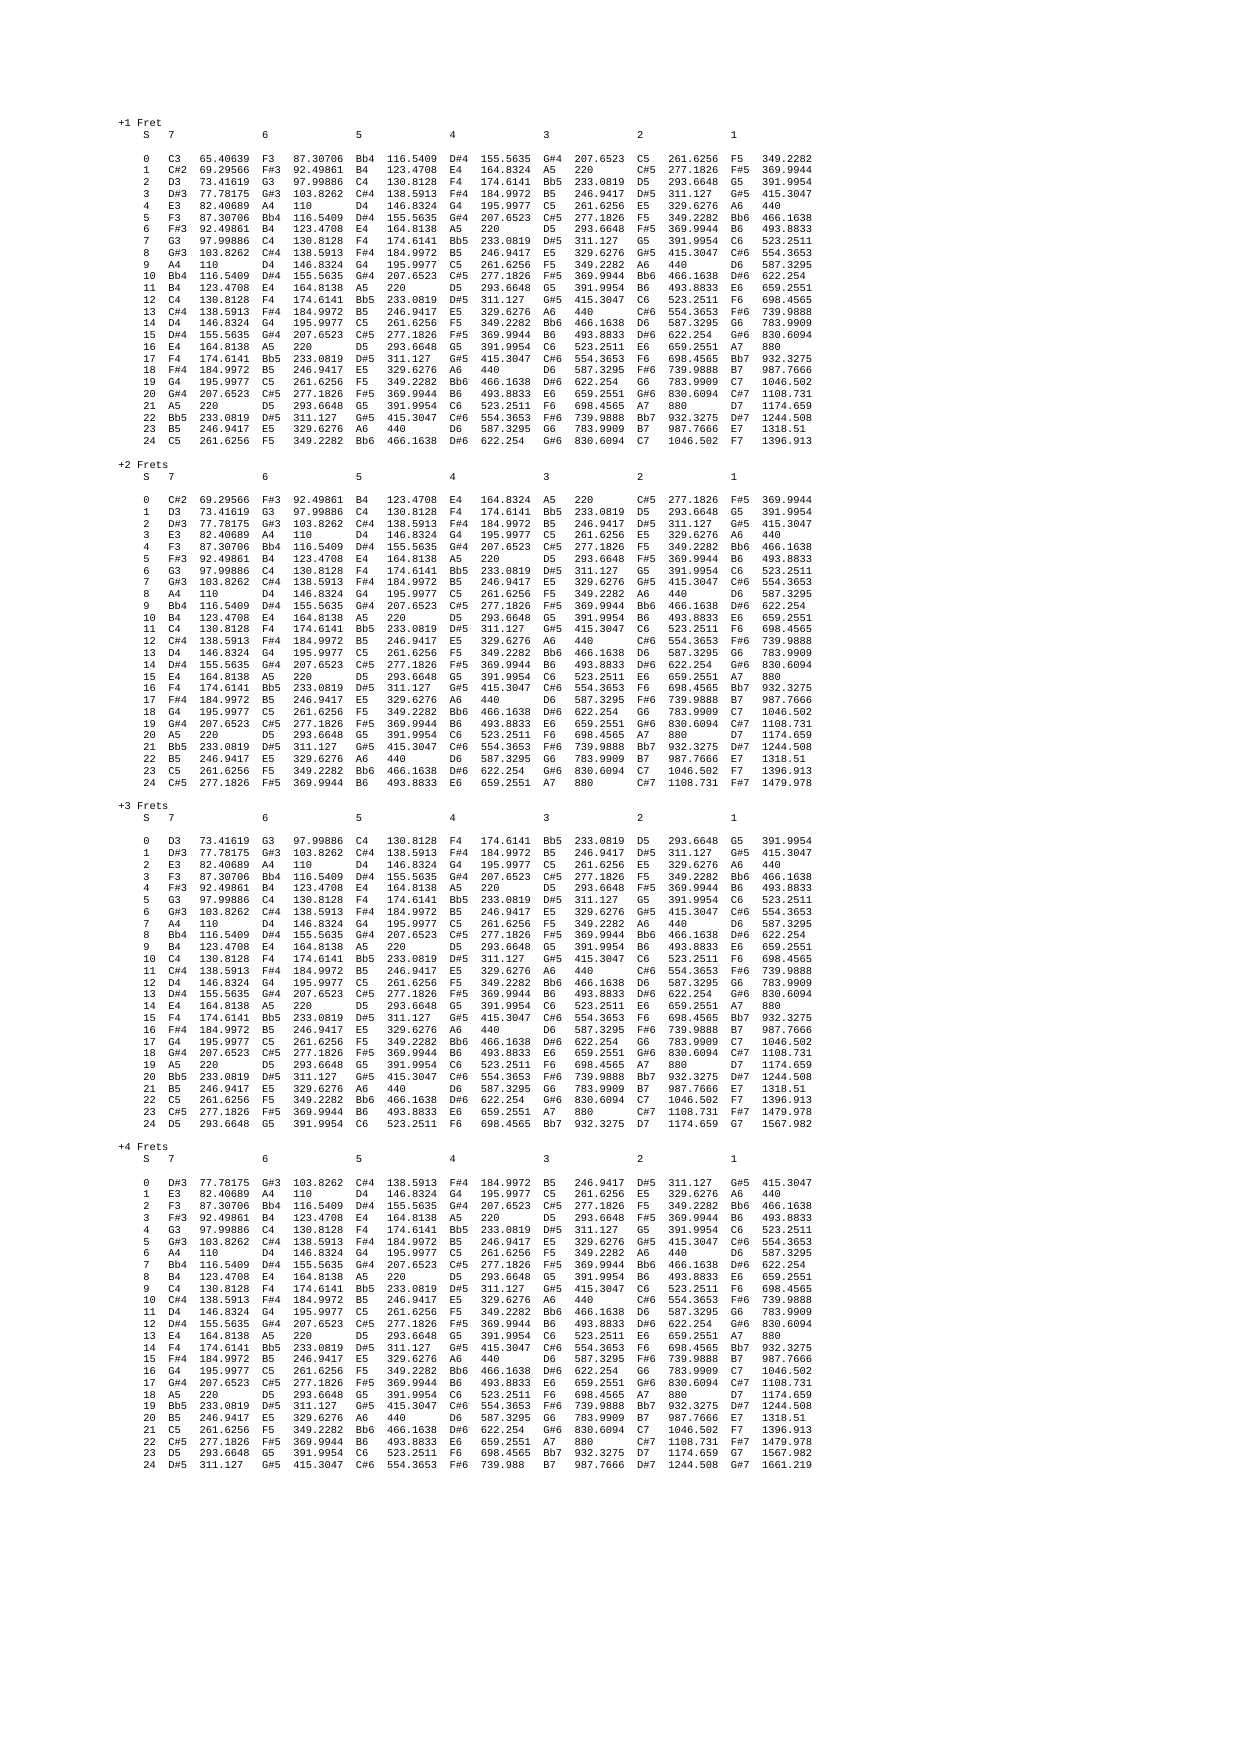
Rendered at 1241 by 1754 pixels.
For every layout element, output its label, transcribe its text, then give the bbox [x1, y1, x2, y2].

text 21 C5 261.6256 F5 349.2282 Bb6 466.1638 D#6 622.254 G#6 830.6094 C7 1046.502 F7 1396.913 [118, 1425, 1122, 1436]
text 22 C#5 277.1826 F#5 369.9944 B6 493.8833 E6 659.2551 A7 880 C#7 1108.731 F#7 1479.978 [118, 1436, 1122, 1448]
text 3 F#3 92.49861 B4 123.4708 E4 164.8138 A5 220 D5 293.6648 F#5 369.9944 B6 493.8833 [118, 1213, 1122, 1224]
text 3 D#3 77.78175 G#3 103.8262 C#4 138.5913 F#4 184.9972 B5 246.9417 D#5 311.127 G#5 415.3047 [118, 189, 1122, 201]
text 2 D3 73.41619 G3 97.99886 C4 130.8128 F4 174.6141 Bb5 233.0819 D5 293.6648 G5 391.9954 [118, 177, 1122, 189]
text 7 A4 110 D4 146.8324 G4 195.9977 C5 261.6256 F5 349.2282 A6 440 D6 587.3295 [118, 918, 1122, 930]
text 5 F#3 92.49861 B4 123.4708 E4 164.8138 A5 220 D5 293.6648 F#5 369.9944 B6 493.8833 [118, 554, 1122, 565]
text 15 D#4 155.5635 G#4 207.6523 C#5 277.1826 F#5 369.9944 B6 493.8833 D#6 622.254 G#6 830.6094 [118, 330, 1122, 342]
text 9 Bb4 116.5409 D#4 155.5635 G#4 207.6523 C#5 277.1826 F#5 369.9944 Bb6 466.1638 D#6 622.254 [118, 601, 1122, 612]
text +3 Frets [118, 801, 1122, 813]
text 13 D4 146.8324 G4 195.9977 C5 261.6256 F5 349.2282 Bb6 466.1638 D6 587.3295 G6 783.9909 [118, 648, 1122, 659]
text 0 D3 73.41619 G3 97.99886 C4 130.8128 F4 174.6141 Bb5 233.0819 D5 293.6648 G5 391.9954 [118, 836, 1122, 848]
text 23 B5 246.9417 E5 329.6276 A6 440 D6 587.3295 G6 783.9909 B7 987.7666 E7 1318.51 [118, 424, 1122, 436]
text 7 G#3 103.8262 C#4 138.5913 F#4 184.9972 B5 246.9417 E5 329.6276 G#5 415.3047 C#6 554.3653 [118, 577, 1122, 589]
text 24 D5 293.6648 G5 391.9954 C6 523.2511 F6 698.4565 Bb7 932.3275 D7 1174.659 G7 1567.982 [118, 1119, 1122, 1130]
text 13 E4 164.8138 A5 220 D5 293.6648 G5 391.9954 C6 523.2511 E6 659.2551 A7 880 [118, 1331, 1122, 1342]
text 0 C#2 69.29566 F#3 92.49861 B4 123.4708 E4 164.8324 A5 220 C#5 277.1826 F#5 369.9944 [118, 495, 1122, 507]
text 1 D#3 77.78175 G#3 103.8262 C#4 138.5913 F#4 184.9972 B5 246.9417 D#5 311.127 G#5 415.3047 [118, 848, 1122, 860]
text 20 G#4 207.6523 C#5 277.1826 F#5 369.9944 B6 493.8833 E6 659.2551 G#6 830.6094 C#7 1108.731 [118, 389, 1122, 401]
text 23 C#5 277.1826 F#5 369.9944 B6 493.8833 E6 659.2551 A7 880 C#7 1108.731 F#7 1479.978 [118, 1107, 1122, 1119]
text 10 Bb4 116.5409 D#4 155.5635 G#4 207.6523 C#5 277.1826 F#5 369.9944 Bb6 466.1638 D#6 622.254 [118, 271, 1122, 283]
text 15 F4 174.6141 Bb5 233.0819 D#5 311.127 G#5 415.3047 C#6 554.3653 F6 698.4565 Bb7 932.3275 [118, 1013, 1122, 1024]
text 12 C#4 138.5913 F#4 184.9972 B5 246.9417 E5 329.6276 A6 440 C#6 554.3653 F#6 739.9888 [118, 636, 1122, 648]
text 1 D3 73.41619 G3 97.99886 C4 130.8128 F4 174.6141 Bb5 233.0819 D5 293.6648 G5 391.9954 [118, 507, 1122, 518]
text 9 C4 130.8128 F4 174.6141 Bb5 233.0819 D#5 311.127 G#5 415.3047 C6 523.2511 F6 698.4565 [118, 1283, 1122, 1295]
text 22 B5 246.9417 E5 329.6276 A6 440 D6 587.3295 G6 783.9909 B7 987.7666 E7 1318.51 [118, 754, 1122, 766]
text 6 G#3 103.8262 C#4 138.5913 F#4 184.9972 B5 246.9417 E5 329.6276 G#5 415.3047 C#6 554.3653 [118, 907, 1122, 918]
text 24 C5 261.6256 F5 349.2282 Bb6 466.1638 D#6 622.254 G#6 830.6094 C7 1046.502 F7 1396.913 [118, 436, 1122, 448]
text 24 D#5 311.127 G#5 415.3047 C#6 554.3653 F#6 739.988 B7 987.7666 D#7 1244.508 G#7 1661.219 [118, 1460, 1122, 1472]
text 0 C3 65.40639 F3 87.30706 Bb4 116.5409 D#4 155.5635 G#4 207.6523 C5 261.6256 F5 349.2282 [118, 153, 1122, 165]
text 15 F#4 184.9972 B5 246.9417 E5 329.6276 A6 440 D6 587.3295 F#6 739.9888 B7 987.7666 [118, 1354, 1122, 1366]
text 1 E3 82.40689 A4 110 D4 146.8324 G4 195.9977 C5 261.6256 E5 329.6276 A6 440 [118, 1189, 1122, 1201]
text 19 Bb5 233.0819 D#5 311.127 G#5 415.3047 C#6 554.3653 F#6 739.9888 Bb7 932.3275 D#7 1244.508 [118, 1401, 1122, 1413]
text 0 D#3 77.78175 G#3 103.8262 C#4 138.5913 F#4 184.9972 B5 246.9417 D#5 311.127 G#5 415.3047 [118, 1177, 1122, 1189]
text 12 D#4 155.5635 G#4 207.6523 C#5 277.1826 F#5 369.9944 B6 493.8833 D#6 622.254 G#6 830.6094 [118, 1319, 1122, 1331]
text 20 A5 220 D5 293.6648 G5 391.9954 C6 523.2511 F6 698.4565 A7 880 D7 1174.659 [118, 730, 1122, 742]
text 4 F3 87.30706 Bb4 116.5409 D#4 155.5635 G#4 207.6523 C#5 277.1826 F5 349.2282 Bb6 466.1638 [118, 542, 1122, 554]
text 22 Bb5 233.0819 D#5 311.127 G#5 415.3047 C#6 554.3653 F#6 739.9888 Bb7 932.3275 D#7 1244.508 [118, 412, 1122, 424]
text 6 G3 97.99886 C4 130.8128 F4 174.6141 Bb5 233.0819 D#5 311.127 G5 391.9954 C6 523.2511 [118, 565, 1122, 577]
text 5 G3 97.99886 C4 130.8128 F4 174.6141 Bb5 233.0819 D#5 311.127 G5 391.9954 C6 523.2511 [118, 895, 1122, 907]
text S 7 6 5 4 3 2 1 [118, 130, 1122, 142]
text 10 B4 123.4708 E4 164.8138 A5 220 D5 293.6648 G5 391.9954 B6 493.8833 E6 659.2551 [118, 612, 1122, 624]
text +4 Frets [118, 1142, 1122, 1154]
text 2 D#3 77.78175 G#3 103.8262 C#4 138.5913 F#4 184.9972 B5 246.9417 D#5 311.127 G#5 415.3047 [118, 518, 1122, 530]
text 3 E3 82.40689 A4 110 D4 146.8324 G4 195.9977 C5 261.6256 E5 329.6276 A6 440 [118, 530, 1122, 542]
text 17 G4 195.9977 C5 261.6256 F5 349.2282 Bb6 466.1638 D#6 622.254 G6 783.9909 C7 1046.502 [118, 1036, 1122, 1048]
text 15 E4 164.8138 A5 220 D5 293.6648 G5 391.9954 C6 523.2511 E6 659.2551 A7 880 [118, 671, 1122, 683]
text 16 F4 174.6141 Bb5 233.0819 D#5 311.127 G#5 415.3047 C#6 554.3653 F6 698.4565 Bb7 932.3275 [118, 683, 1122, 695]
text 7 Bb4 116.5409 D#4 155.5635 G#4 207.6523 C#5 277.1826 F#5 369.9944 Bb6 466.1638 D#6 622.254 [118, 1260, 1122, 1272]
text 13 C#4 138.5913 F#4 184.9972 B5 246.9417 E5 329.6276 A6 440 C#6 554.3653 F#6 739.9888 [118, 306, 1122, 318]
text 19 A5 220 D5 293.6648 G5 391.9954 C6 523.2511 F6 698.4565 A7 880 D7 1174.659 [118, 1060, 1122, 1072]
text 19 G4 195.9977 C5 261.6256 F5 349.2282 Bb6 466.1638 D#6 622.254 G6 783.9909 C7 1046.502 [118, 377, 1122, 389]
text 12 D4 146.8324 G4 195.9977 C5 261.6256 F5 349.2282 Bb6 466.1638 D6 587.3295 G6 783.9909 [118, 977, 1122, 989]
text 2 F3 87.30706 Bb4 116.5409 D#4 155.5635 G#4 207.6523 C#5 277.1826 F5 349.2282 Bb6 466.1638 [118, 1201, 1122, 1213]
text 18 G#4 207.6523 C#5 277.1826 F#5 369.9944 B6 493.8833 E6 659.2551 G#6 830.6094 C#7 1108.731 [118, 1048, 1122, 1060]
text S 7 6 5 4 3 2 1 [118, 813, 1122, 824]
text 4 G3 97.99886 C4 130.8128 F4 174.6141 Bb5 233.0819 D#5 311.127 G5 391.9954 C6 523.2511 [118, 1224, 1122, 1236]
text 10 C4 130.8128 F4 174.6141 Bb5 233.0819 D#5 311.127 G#5 415.3047 C6 523.2511 F6 698.4565 [118, 954, 1122, 966]
text 21 A5 220 D5 293.6648 G5 391.9954 C6 523.2511 F6 698.4565 A7 880 D7 1174.659 [118, 401, 1122, 412]
text 14 E4 164.8138 A5 220 D5 293.6648 G5 391.9954 C6 523.2511 E6 659.2551 A7 880 [118, 1001, 1122, 1013]
text 18 F#4 184.9972 B5 246.9417 E5 329.6276 A6 440 D6 587.3295 F#6 739.9888 B7 987.7666 [118, 365, 1122, 377]
text S 7 6 5 4 3 2 1 [118, 1154, 1122, 1166]
text 8 G#3 103.8262 C#4 138.5913 F#4 184.9972 B5 246.9417 E5 329.6276 G#5 415.3047 C#6 554.3653 [118, 248, 1122, 259]
text 6 F#3 92.49861 B4 123.4708 E4 164.8138 A5 220 D5 293.6648 F#5 369.9944 B6 493.8833 [118, 224, 1122, 236]
text 18 A5 220 D5 293.6648 G5 391.9954 C6 523.2511 F6 698.4565 A7 880 D7 1174.659 [118, 1389, 1122, 1401]
text 16 F#4 184.9972 B5 246.9417 E5 329.6276 A6 440 D6 587.3295 F#6 739.9888 B7 987.7666 [118, 1024, 1122, 1036]
text 14 D4 146.8324 G4 195.9977 C5 261.6256 F5 349.2282 Bb6 466.1638 D6 587.3295 G6 783.9909 [118, 318, 1122, 330]
text 4 F#3 92.49861 B4 123.4708 E4 164.8138 A5 220 D5 293.6648 F#5 369.9944 B6 493.8833 [118, 883, 1122, 895]
text 11 D4 146.8324 G4 195.9977 C5 261.6256 F5 349.2282 Bb6 466.1638 D6 587.3295 G6 783.9909 [118, 1307, 1122, 1319]
text +2 Frets [118, 459, 1122, 471]
text 24 C#5 277.1826 F#5 369.9944 B6 493.8833 E6 659.2551 A7 880 C#7 1108.731 F#7 1479.978 [118, 777, 1122, 789]
text S 7 6 5 4 3 2 1 [118, 471, 1122, 483]
text +1 Fret [118, 118, 1122, 130]
text 4 E3 82.40689 A4 110 D4 146.8324 G4 195.9977 C5 261.6256 E5 329.6276 A6 440 [118, 201, 1122, 212]
text 16 G4 195.9977 C5 261.6256 F5 349.2282 Bb6 466.1638 D#6 622.254 G6 783.9909 C7 1046.502 [118, 1366, 1122, 1378]
text 14 F4 174.6141 Bb5 233.0819 D#5 311.127 G#5 415.3047 C#6 554.3653 F6 698.4565 Bb7 932.3275 [118, 1342, 1122, 1354]
text 14 D#4 155.5635 G#4 207.6523 C#5 277.1826 F#5 369.9944 B6 493.8833 D#6 622.254 G#6 830.6094 [118, 659, 1122, 671]
text 12 C4 130.8128 F4 174.6141 Bb5 233.0819 D#5 311.127 G#5 415.3047 C6 523.2511 F6 698.4565 [118, 295, 1122, 306]
text 17 F#4 184.9972 B5 246.9417 E5 329.6276 A6 440 D6 587.3295 F#6 739.9888 B7 987.7666 [118, 695, 1122, 707]
text 5 G#3 103.8262 C#4 138.5913 F#4 184.9972 B5 246.9417 E5 329.6276 G#5 415.3047 C#6 554.3653 [118, 1236, 1122, 1248]
text 10 C#4 138.5913 F#4 184.9972 B5 246.9417 E5 329.6276 A6 440 C#6 554.3653 F#6 739.9888 [118, 1295, 1122, 1307]
text 20 B5 246.9417 E5 329.6276 A6 440 D6 587.3295 G6 783.9909 B7 987.7666 E7 1318.51 [118, 1413, 1122, 1425]
text 18 G4 195.9977 C5 261.6256 F5 349.2282 Bb6 466.1638 D#6 622.254 G6 783.9909 C7 1046.502 [118, 707, 1122, 718]
text 11 C4 130.8128 F4 174.6141 Bb5 233.0819 D#5 311.127 G#5 415.3047 C6 523.2511 F6 698.4565 [118, 624, 1122, 636]
text 20 Bb5 233.0819 D#5 311.127 G#5 415.3047 C#6 554.3653 F#6 739.9888 Bb7 932.3275 D#7 1244.508 [118, 1072, 1122, 1083]
text 7 G3 97.99886 C4 130.8128 F4 174.6141 Bb5 233.0819 D#5 311.127 G5 391.9954 C6 523.2511 [118, 236, 1122, 248]
text 6 A4 110 D4 146.8324 G4 195.9977 C5 261.6256 F5 349.2282 A6 440 D6 587.3295 [118, 1248, 1122, 1260]
text 17 F4 174.6141 Bb5 233.0819 D#5 311.127 G#5 415.3047 C#6 554.3653 F6 698.4565 Bb7 932.3275 [118, 353, 1122, 365]
text 8 A4 110 D4 146.8324 G4 195.9977 C5 261.6256 F5 349.2282 A6 440 D6 587.3295 [118, 589, 1122, 601]
text 11 B4 123.4708 E4 164.8138 A5 220 D5 293.6648 G5 391.9954 B6 493.8833 E6 659.2551 [118, 283, 1122, 295]
text 11 C#4 138.5913 F#4 184.9972 B5 246.9417 E5 329.6276 A6 440 C#6 554.3653 F#6 739.9888 [118, 966, 1122, 977]
text 19 G#4 207.6523 C#5 277.1826 F#5 369.9944 B6 493.8833 E6 659.2551 G#6 830.6094 C#7 1108.731 [118, 718, 1122, 730]
text 1 C#2 69.29566 F#3 92.49861 B4 123.4708 E4 164.8324 A5 220 C#5 277.1826 F#5 369.9944 [118, 165, 1122, 177]
text 16 E4 164.8138 A5 220 D5 293.6648 G5 391.9954 C6 523.2511 E6 659.2551 A7 880 [118, 342, 1122, 353]
text 5 F3 87.30706 Bb4 116.5409 D#4 155.5635 G#4 207.6523 C#5 277.1826 F5 349.2282 Bb6 466.1638 [118, 212, 1122, 224]
text 9 A4 110 D4 146.8324 G4 195.9977 C5 261.6256 F5 349.2282 A6 440 D6 587.3295 [118, 259, 1122, 271]
text 8 Bb4 116.5409 D#4 155.5635 G#4 207.6523 C#5 277.1826 F#5 369.9944 Bb6 466.1638 D#6 622.254 [118, 930, 1122, 942]
text 13 D#4 155.5635 G#4 207.6523 C#5 277.1826 F#5 369.9944 B6 493.8833 D#6 622.254 G#6 830.6094 [118, 989, 1122, 1001]
text 23 C5 261.6256 F5 349.2282 Bb6 466.1638 D#6 622.254 G#6 830.6094 C7 1046.502 F7 1396.913 [118, 766, 1122, 777]
text 21 B5 246.9417 E5 329.6276 A6 440 D6 587.3295 G6 783.9909 B7 987.7666 E7 1318.51 [118, 1083, 1122, 1095]
text 2 E3 82.40689 A4 110 D4 146.8324 G4 195.9977 C5 261.6256 E5 329.6276 A6 440 [118, 860, 1122, 871]
text 22 C5 261.6256 F5 349.2282 Bb6 466.1638 D#6 622.254 G#6 830.6094 C7 1046.502 F7 1396.913 [118, 1095, 1122, 1107]
text 3 F3 87.30706 Bb4 116.5409 D#4 155.5635 G#4 207.6523 C#5 277.1826 F5 349.2282 Bb6 466.1638 [118, 871, 1122, 883]
text 23 D5 293.6648 G5 391.9954 C6 523.2511 F6 698.4565 Bb7 932.3275 D7 1174.659 G7 1567.982 [118, 1448, 1122, 1460]
text 17 G#4 207.6523 C#5 277.1826 F#5 369.9944 B6 493.8833 E6 659.2551 G#6 830.6094 C#7 1108.731 [118, 1378, 1122, 1389]
text 21 Bb5 233.0819 D#5 311.127 G#5 415.3047 C#6 554.3653 F#6 739.9888 Bb7 932.3275 D#7 1244.508 [118, 742, 1122, 754]
text 8 B4 123.4708 E4 164.8138 A5 220 D5 293.6648 G5 391.9954 B6 493.8833 E6 659.2551 [118, 1272, 1122, 1283]
text 9 B4 123.4708 E4 164.8138 A5 220 D5 293.6648 G5 391.9954 B6 493.8833 E6 659.2551 [118, 942, 1122, 954]
